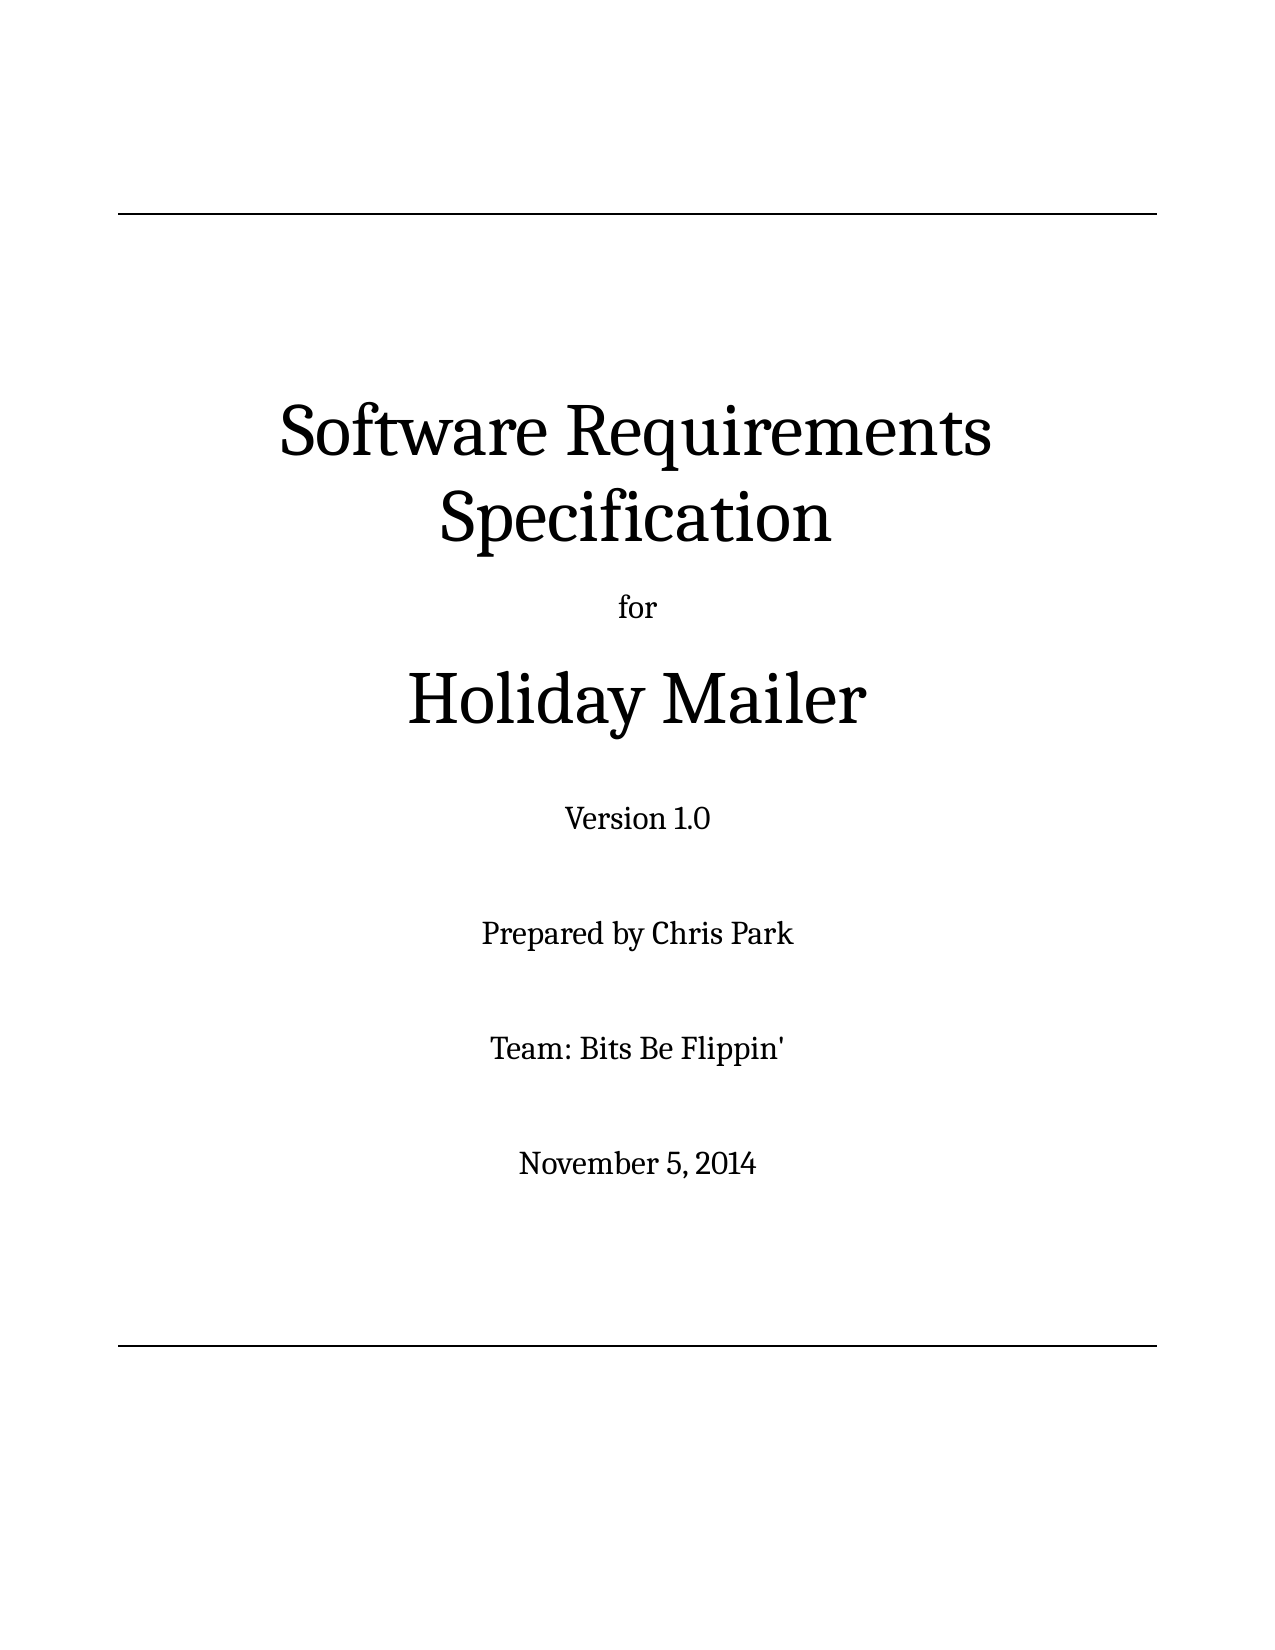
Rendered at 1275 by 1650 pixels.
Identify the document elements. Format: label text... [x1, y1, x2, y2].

text Software Requirements Specification [118, 388, 1157, 560]
text Prepared by Chris Park [118, 915, 1157, 953]
text Holiday Mailer [118, 656, 1157, 742]
text November 5, 2014 [118, 1145, 1157, 1183]
text for [118, 560, 1157, 627]
text Version 1.0 [118, 800, 1157, 838]
text Team: Bits Be Flippin' [118, 1030, 1157, 1068]
